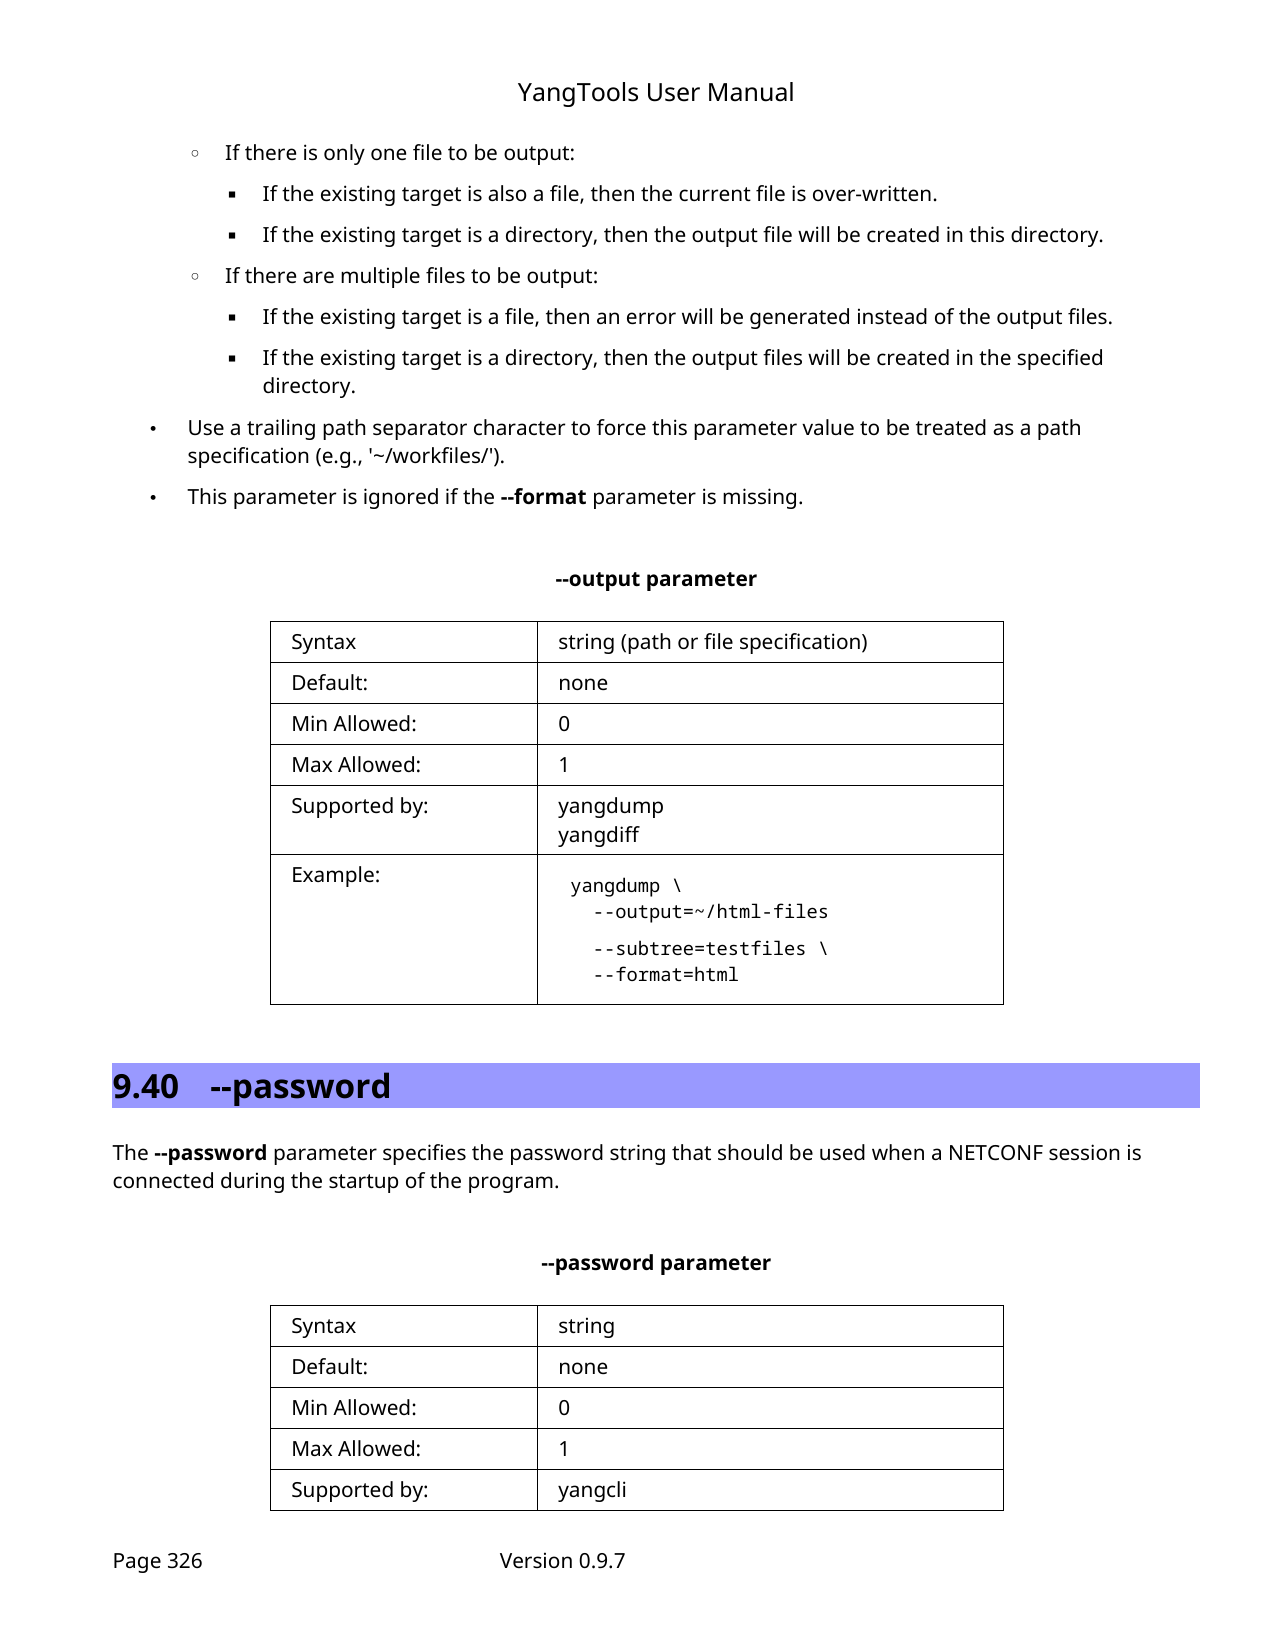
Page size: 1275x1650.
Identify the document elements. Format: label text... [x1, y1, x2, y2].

list If the existing target is also a file, then the current file is over-written. [225, 179, 1200, 208]
table_header string [538, 1306, 1003, 1346]
table_cell 1 [538, 1429, 1003, 1468]
table_cell none [538, 663, 1003, 703]
table_cell Supported by: [271, 786, 537, 854]
text The --password parameter specifies the password string that should be used when a NETCONF session is connected during the startup of the program. [112, 1138, 1200, 1194]
table_cell 0 [538, 704, 1003, 743]
table_header Syntax [271, 1306, 537, 1346]
table_cell Default: [271, 663, 537, 703]
table_cell Max Allowed: [271, 745, 537, 784]
list If the existing target is a directory, then the output file will be created in this directory. [225, 220, 1200, 249]
table_cell yangcli [538, 1470, 1003, 1509]
table_cell 1 [538, 745, 1003, 784]
subtitle --output parameter [127, 564, 1185, 592]
list If there are multiple files to be output: [187, 261, 1200, 290]
subtitle --password parameter [127, 1248, 1185, 1276]
table_cell Supported by: [271, 1470, 537, 1509]
table_cell Example: [271, 855, 537, 1004]
table_cell Default: [271, 1347, 537, 1387]
subtitle --password [112, 1063, 1200, 1108]
table_cell Min Allowed: [271, 704, 537, 743]
table_cell yangdump \ --output=~/html-files --subtree=testfiles \ --format=html [538, 855, 1003, 1004]
list Use a trailing path separator character to force this parameter value to be treated as a path specification (e.g., '~/workfiles/'). [150, 413, 1200, 469]
list If there is only one file to be output: [187, 138, 1200, 167]
table_cell 0 [538, 1388, 1003, 1428]
list If the existing target is a file, then an error will be generated instead of the output files. [225, 302, 1200, 331]
table_cell Min Allowed: [271, 1388, 537, 1428]
list If the existing target is a directory, then the output files will be created in the specified directory. [225, 343, 1200, 400]
table_cell none [538, 1347, 1003, 1387]
table_cell Max Allowed: [271, 1429, 537, 1468]
table_cell yangdump yangdiff [538, 786, 1003, 854]
table_header Syntax [271, 622, 537, 662]
table_header string (path or file specification) [538, 622, 1003, 662]
list This parameter is ignored if the --format parameter is missing. [150, 482, 1200, 510]
